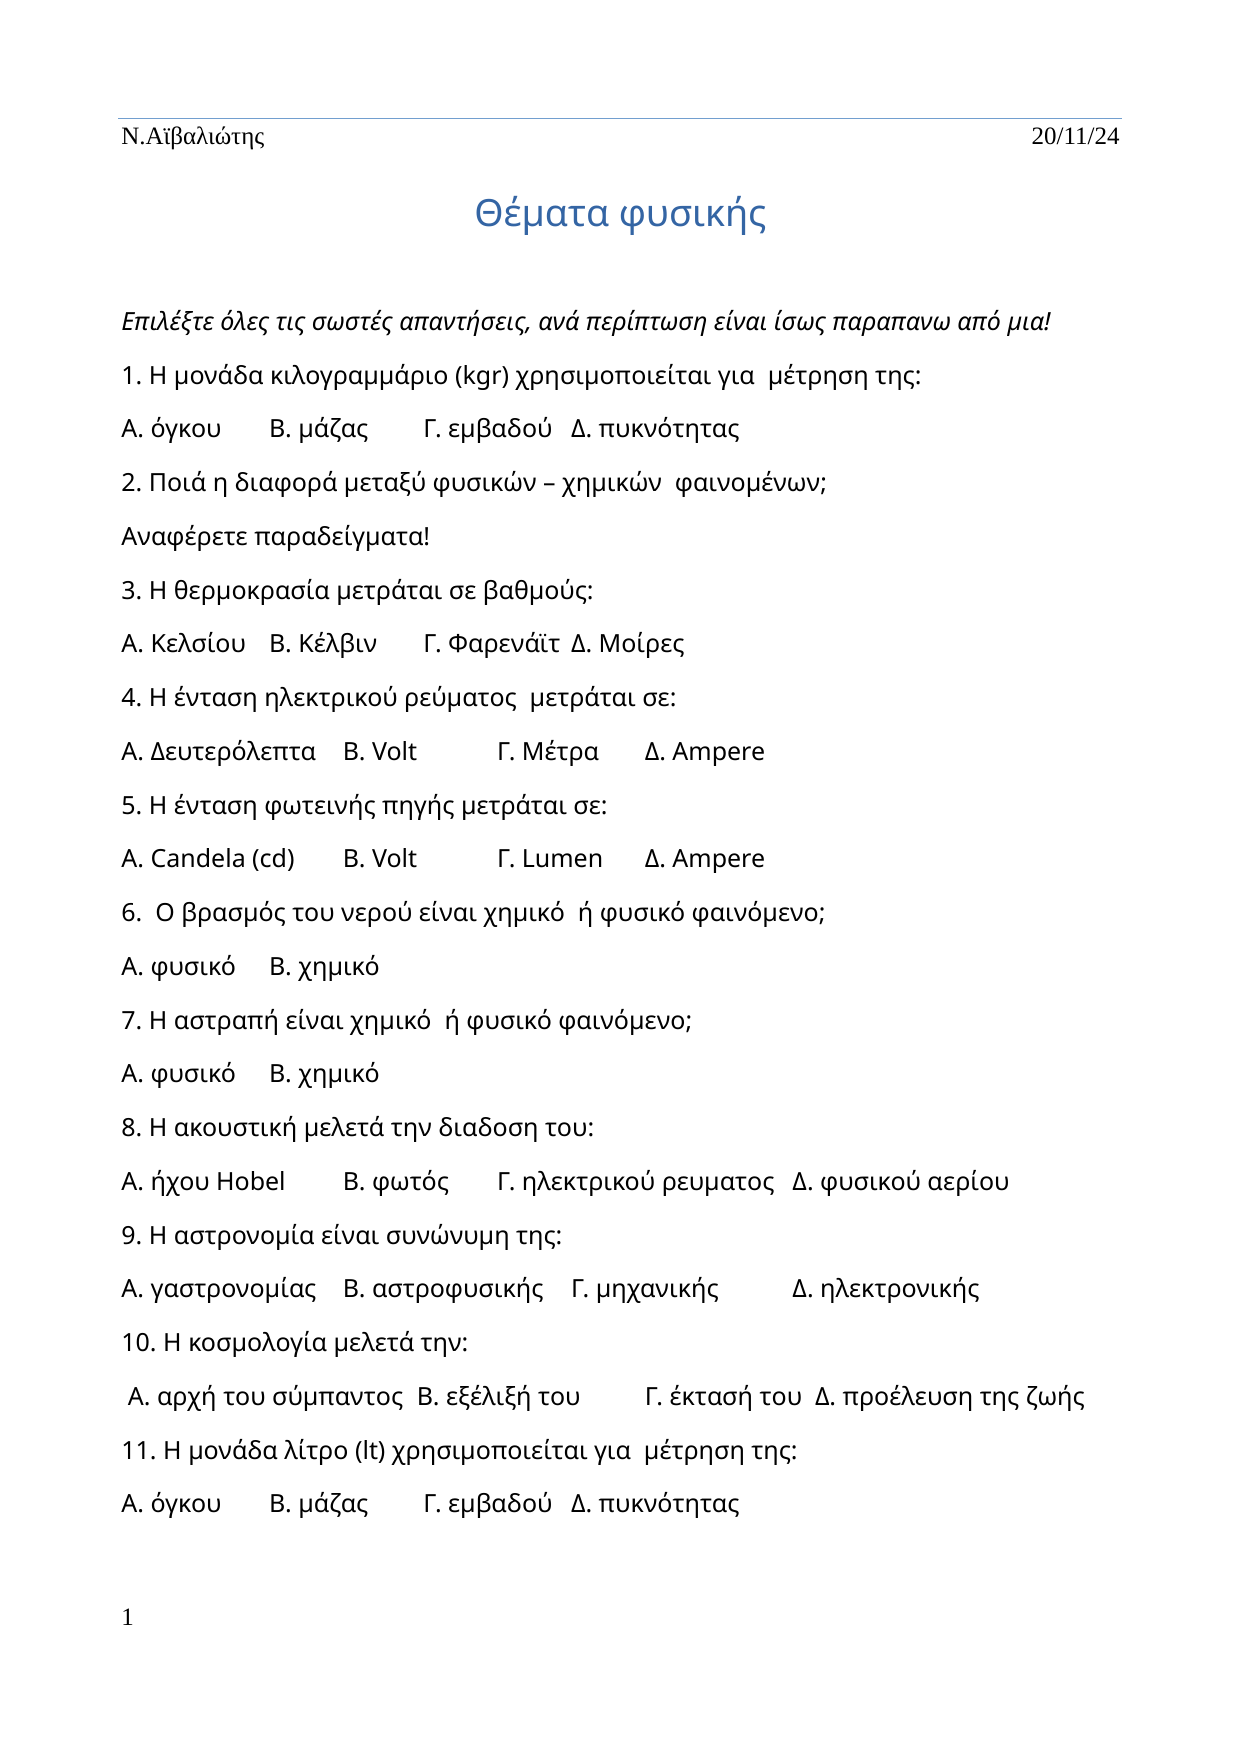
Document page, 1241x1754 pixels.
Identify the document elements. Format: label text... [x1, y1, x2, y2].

text Α. αρχή του σύμπαντος Β. εξέλιξή του Γ. έκτασή του Δ. προέλευση της ζωής [121, 1378, 1119, 1413]
text Α. όγκου Β. μάζας Γ. εμβαδού Δ. πυκνότητας [121, 411, 1119, 445]
text Α. όγκου Β. μάζας Γ. εμβαδού Δ. πυκνότητας [121, 1486, 1119, 1520]
text Α. γαστρονομίας Β. αστροφυσικής Γ. μηχανικής Δ. ηλεκτρονικής [121, 1271, 1119, 1305]
text 6. Ο βρασμός του νερού είναι χημικό ή φυσικό φαινόμενο; [121, 895, 1119, 929]
text Α. φυσικό Β. χημικό [121, 1056, 1119, 1090]
text Επιλέξτε όλες τις σωστές απαντήσεις, ανά περίπτωση είναι ίσως παραπανω από μια! [121, 303, 1119, 338]
text Α. Δευτερόλεπτα Β. Volt Γ. Μέτρα Δ. Ampere [121, 733, 1119, 768]
text 2. Ποιά η διαφορά μεταξύ φυσικών – χημικών φαινομένων; [121, 465, 1119, 499]
text 8. Η ακουστική μελετά την διαδοση του: [121, 1110, 1119, 1144]
text Α. Candela (cd) Β. Volt Γ. Lumen Δ. Ampere [121, 841, 1119, 875]
text 9. Η αστρονομία είναι συνώνυμη της: [121, 1217, 1119, 1251]
text 11. Η μονάδα λίτρο (lt) χρησιμοποιείται για μέτρηση της: [121, 1432, 1119, 1466]
text Α. φυσικό Β. χημικό [121, 948, 1119, 983]
text 10. Η κοσμολογία μελετά την: [121, 1325, 1119, 1359]
text 5. Η ένταση φωτεινής πηγής μετράται σε: [121, 787, 1119, 821]
text Αναφέρετε παραδείγματα! [121, 518, 1119, 553]
text 4. Η ένταση ηλεκτρικού ρεύματος μετράται σε: [121, 680, 1119, 714]
subtitle Θέματα φυσικής [121, 186, 1119, 237]
text 7. Η αστραπή είναι χημικό ή φυσικό φαινόμενο; [121, 1002, 1119, 1036]
text 3. Η θερμοκρασία μετράται σε βαθμούς: [121, 572, 1119, 606]
text 1. Η μονάδα κιλογραμμάριο (kgr) χρησιμοποιείται για μέτρηση της: [121, 357, 1119, 391]
text Α. Κελσίου Β. Κέλβιν Γ. Φαρενάϊτ Δ. Μοίρες [121, 626, 1119, 660]
text Α. ήχου Hobel Β. φωτός Γ. ηλεκτρικού ρευματος Δ. φυσικού αερίου [121, 1163, 1119, 1198]
